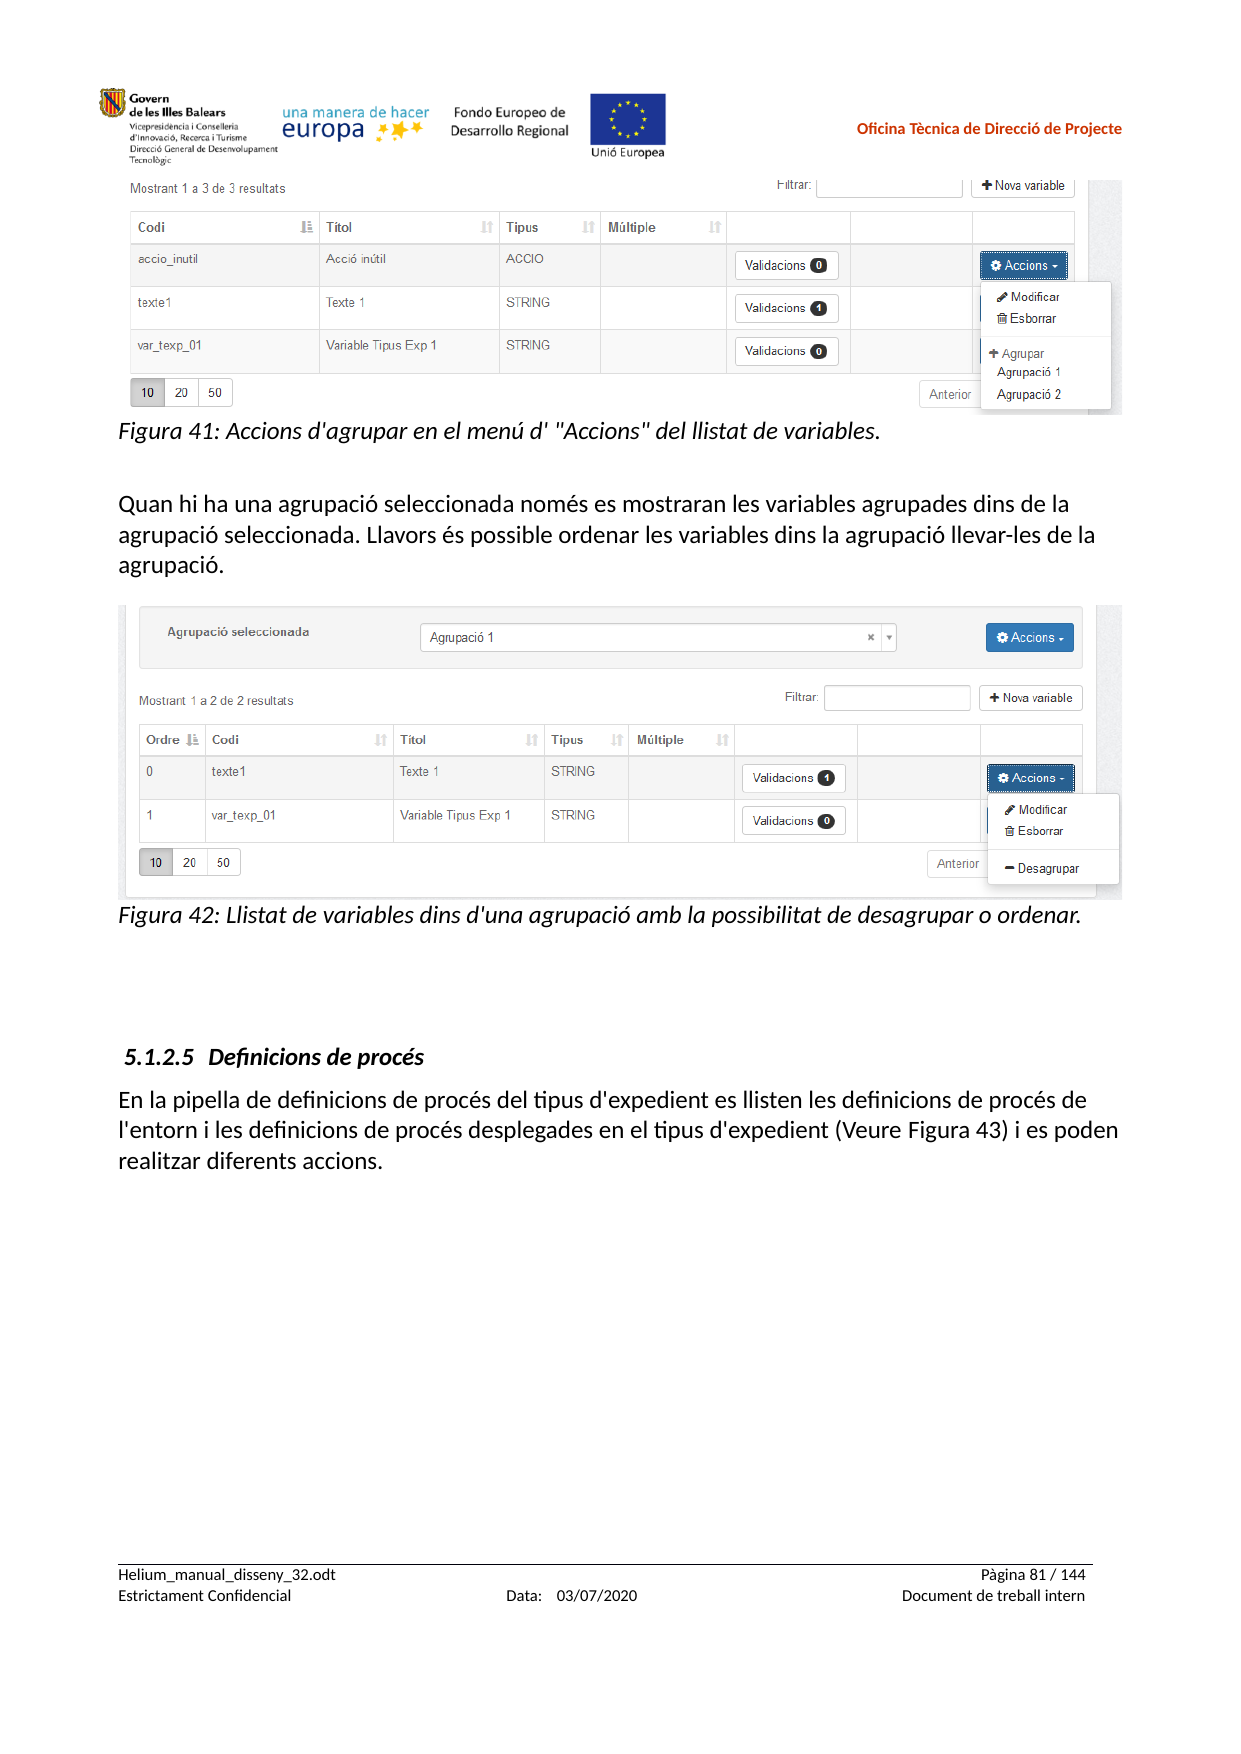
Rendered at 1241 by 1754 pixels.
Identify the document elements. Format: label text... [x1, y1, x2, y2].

picture [99, 87, 668, 166]
text Figura 41: Accions d'agrupar en el menú d' "Accions" del llistat de variables. [118, 415, 1122, 445]
picture [118, 180, 1123, 415]
text Quan hi ha una agrupació seleccionada només es mostraran les variables agrupades dins de la agrupació seleccionada. Llavors és possible ordenar les variables dins la agrupació llevar-les de la agrupació. [118, 488, 1122, 580]
text En la pipella de definicions de procés del tipus d'expedient es llisten les definicions de procés de l'entorn i les definicions de procés desplegades en el tipus d'expedient (Veure Figura 43) i es poden realitzar diferents accions. [118, 1084, 1122, 1175]
picture [118, 605, 1123, 900]
subtitle Definicions de procés [118, 1041, 1122, 1071]
text Figura 42: Llistat de variables dins d'una agrupació amb la possibilitat de desagrupar o ordenar. [118, 900, 1122, 930]
